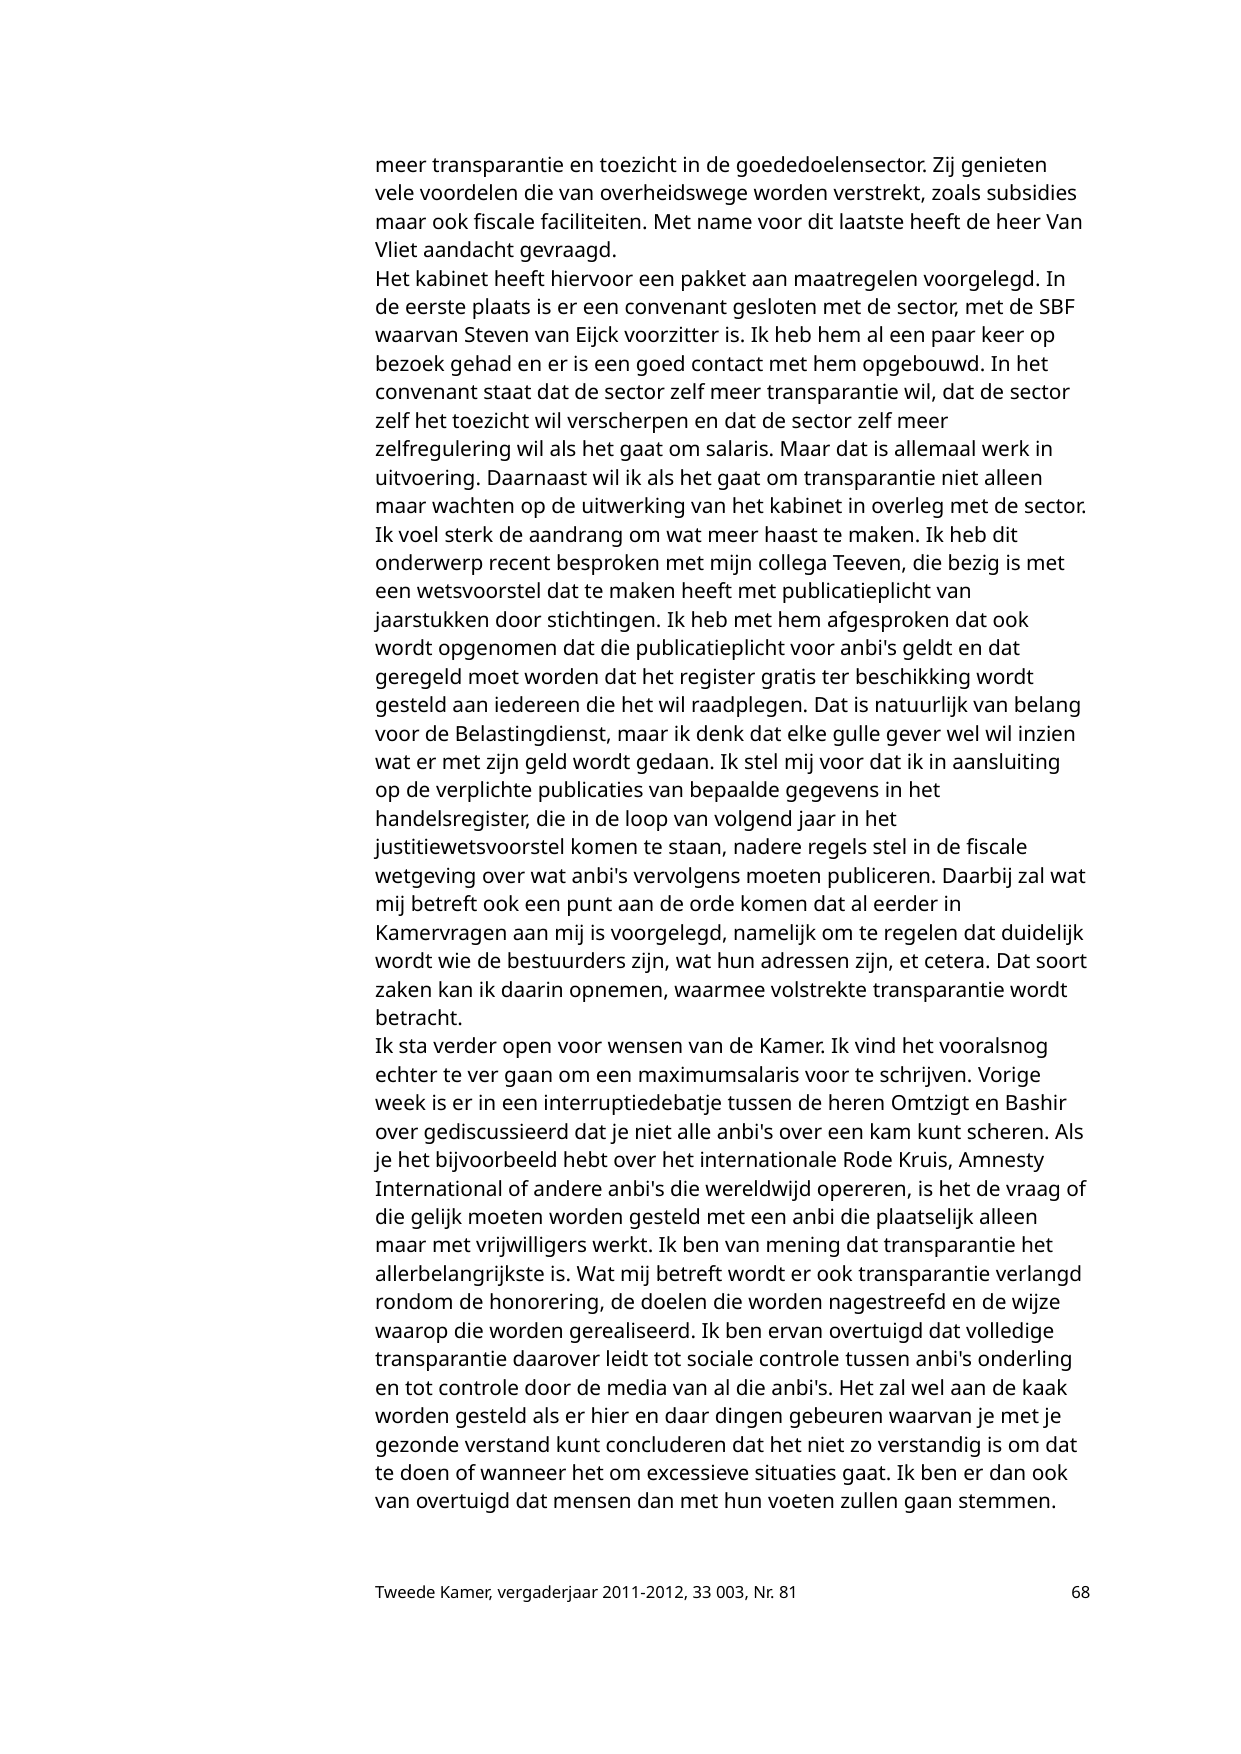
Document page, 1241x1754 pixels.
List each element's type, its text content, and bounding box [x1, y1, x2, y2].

text meer transparantie en toezicht in de goededoelensector. Zij genieten vele voordelen die van overheidswege worden verstrekt, zoals subsidies maar ook fiscale faciliteiten. Met name voor dit laatste heeft de heer Van Vliet aandacht gevraagd. [375, 150, 1090, 264]
text Het kabinet heeft hiervoor een pakket aan maatregelen voorgelegd. In de eerste plaats is er een convenant gesloten met de sector, met de SBF waarvan Steven van Eijck voorzitter is. Ik heb hem al een paar keer op bezoek gehad en er is een goed contact met hem opgebouwd. In het convenant staat dat de sector zelf meer transparantie wil, dat de sector zelf het toezicht wil verscherpen en dat de sector zelf meer zelfregulering wil als het gaat om salaris. Maar dat is allemaal werk in uitvoering. Daarnaast wil ik als het gaat om transparantie niet alleen maar wachten op de uitwerking van het kabinet in overleg met de sector. Ik voel sterk de aandrang om wat meer haast te maken. Ik heb dit onderwerp recent besproken met mijn collega Teeven, die bezig is met een wetsvoorstel dat te maken heeft met publicatieplicht van jaarstukken door stichtingen. Ik heb met hem afgesproken dat ook wordt opgenomen dat die publicatieplicht voor anbi's geldt en dat geregeld moet worden dat het register gratis ter beschikking wordt gesteld aan iedereen die het wil raadplegen. Dat is natuurlijk van belang voor de Belastingdienst, maar ik denk dat elke gulle gever wel wil inzien wat er met zijn geld wordt gedaan. Ik stel mij voor dat ik in aansluiting op de verplichte publicaties van bepaalde gegevens in het handelsregister, die in de loop van volgend jaar in het justitiewetsvoorstel komen te staan, nadere regels stel in de fiscale wetgeving over wat anbi's vervolgens moeten publiceren. Daarbij zal wat mij betreft ook een punt aan de orde komen dat al eerder in Kamervragen aan mij is voorgelegd, namelijk om te regelen dat duidelijk wordt wie de bestuurders zijn, wat hun adressen zijn, et cetera. Dat soort zaken kan ik daarin opnemen, waarmee volstrekte transparantie wordt betracht. [375, 264, 1090, 1032]
text Ik sta verder open voor wensen van de Kamer. Ik vind het vooralsnog echter te ver gaan om een maximumsalaris voor te schrijven. Vorige week is er in een interruptiedebatje tussen de heren Omtzigt en Bashir over gediscussieerd dat je niet alle anbi's over een kam kunt scheren. Als je het bijvoorbeeld hebt over het internationale Rode Kruis, Amnesty International of andere anbi's die wereldwijd opereren, is het de vraag of die gelijk moeten worden gesteld met een anbi die plaatselijk alleen maar met vrijwilligers werkt. Ik ben van mening dat transparantie het allerbelangrijkste is. Wat mij betreft wordt er ook transparantie verlangd rondom de honorering, de doelen die worden nagestreefd en de wijze waarop die worden gerealiseerd. Ik ben ervan overtuigd dat volledige transparantie daarover leidt tot sociale controle tussen anbi's onderling en tot controle door de media van al die anbi's. Het zal wel aan de kaak worden gesteld als er hier en daar dingen gebeuren waarvan je met je gezonde verstand kunt concluderen dat het niet zo verstandig is om dat te doen of wanneer het om excessieve situaties gaat. Ik ben er dan ook van overtuigd dat mensen dan met hun voeten zullen gaan stemmen. [375, 1032, 1090, 1515]
